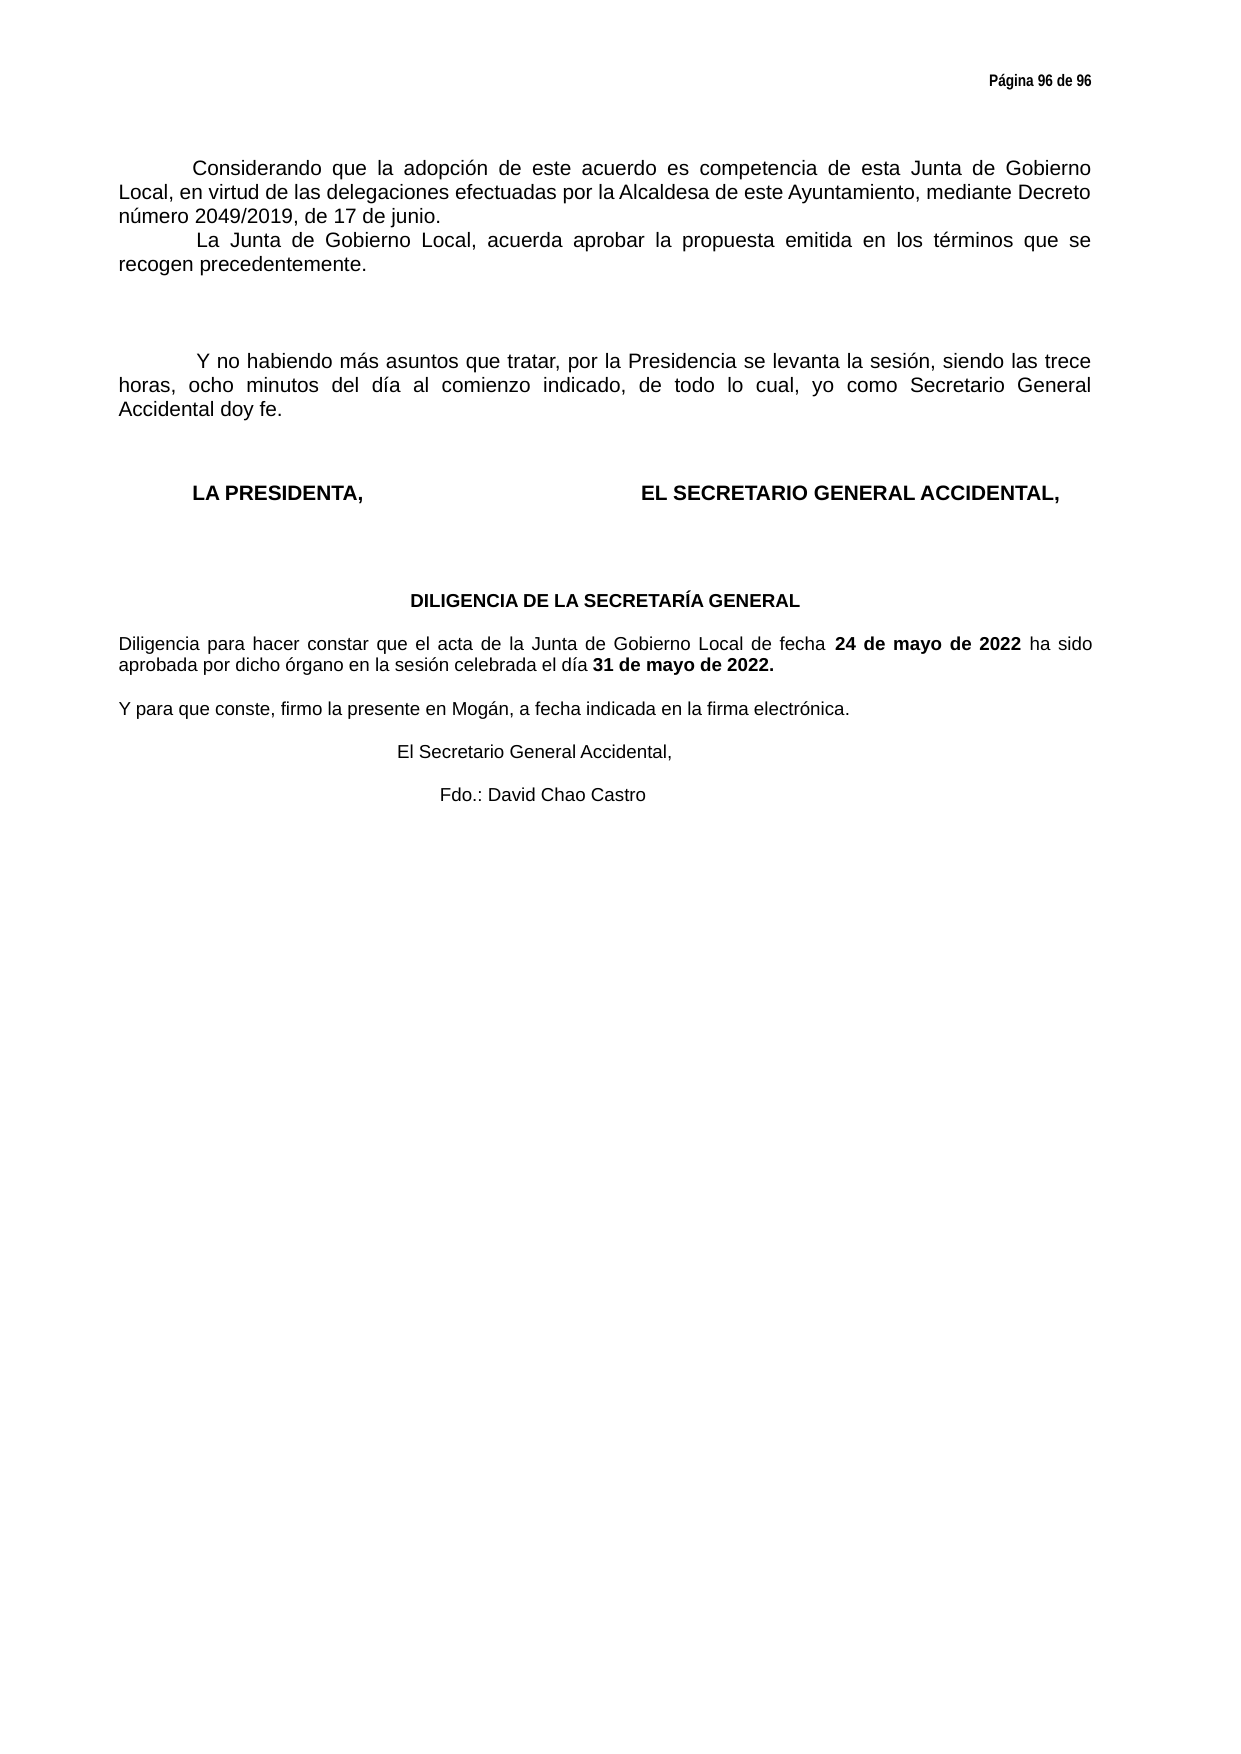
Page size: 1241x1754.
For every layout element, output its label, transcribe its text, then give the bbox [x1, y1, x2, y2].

text LA PRESIDENTA, EL SECRETARIO GENERAL ACCIDENTAL, [118, 481, 1092, 505]
text La Junta de Gobierno Local, acuerda aprobar la propuesta emitida en los términos que se recogen precedentemente. [118, 228, 1092, 276]
text Fdo.: David Chao Castro [118, 783, 1092, 805]
text Y no habiendo más asuntos que tratar, por la Presidencia se levanta la sesión, siendo las trece horas, ocho minutos del día al comienzo indicado, de todo lo cual, yo como Secretario General Accidental doy fe. [118, 349, 1092, 421]
text Y para que conste, firmo la presente en Mogán, a fecha indicada en la firma electrónica. [118, 697, 1092, 719]
text DILIGENCIA DE LA SECRETARÍA GENERAL [118, 589, 1092, 611]
text El Secretario General Accidental, [118, 740, 1092, 762]
text Diligencia para hacer constar que el acta de la Junta de Gobierno Local de fecha 24 de mayo de 2022 ha sido aprobada por dicho órgano en la sesión celebrada el día 31 de mayo de 2022. [118, 633, 1092, 676]
text Considerando que la adopción de este acuerdo es competencia de esta Junta de Gobierno Local, en virtud de las delegaciones efectuadas por la Alcaldesa de este Ayuntamiento, mediante Decreto número 2049/2019, de 17 de junio. [118, 156, 1092, 228]
